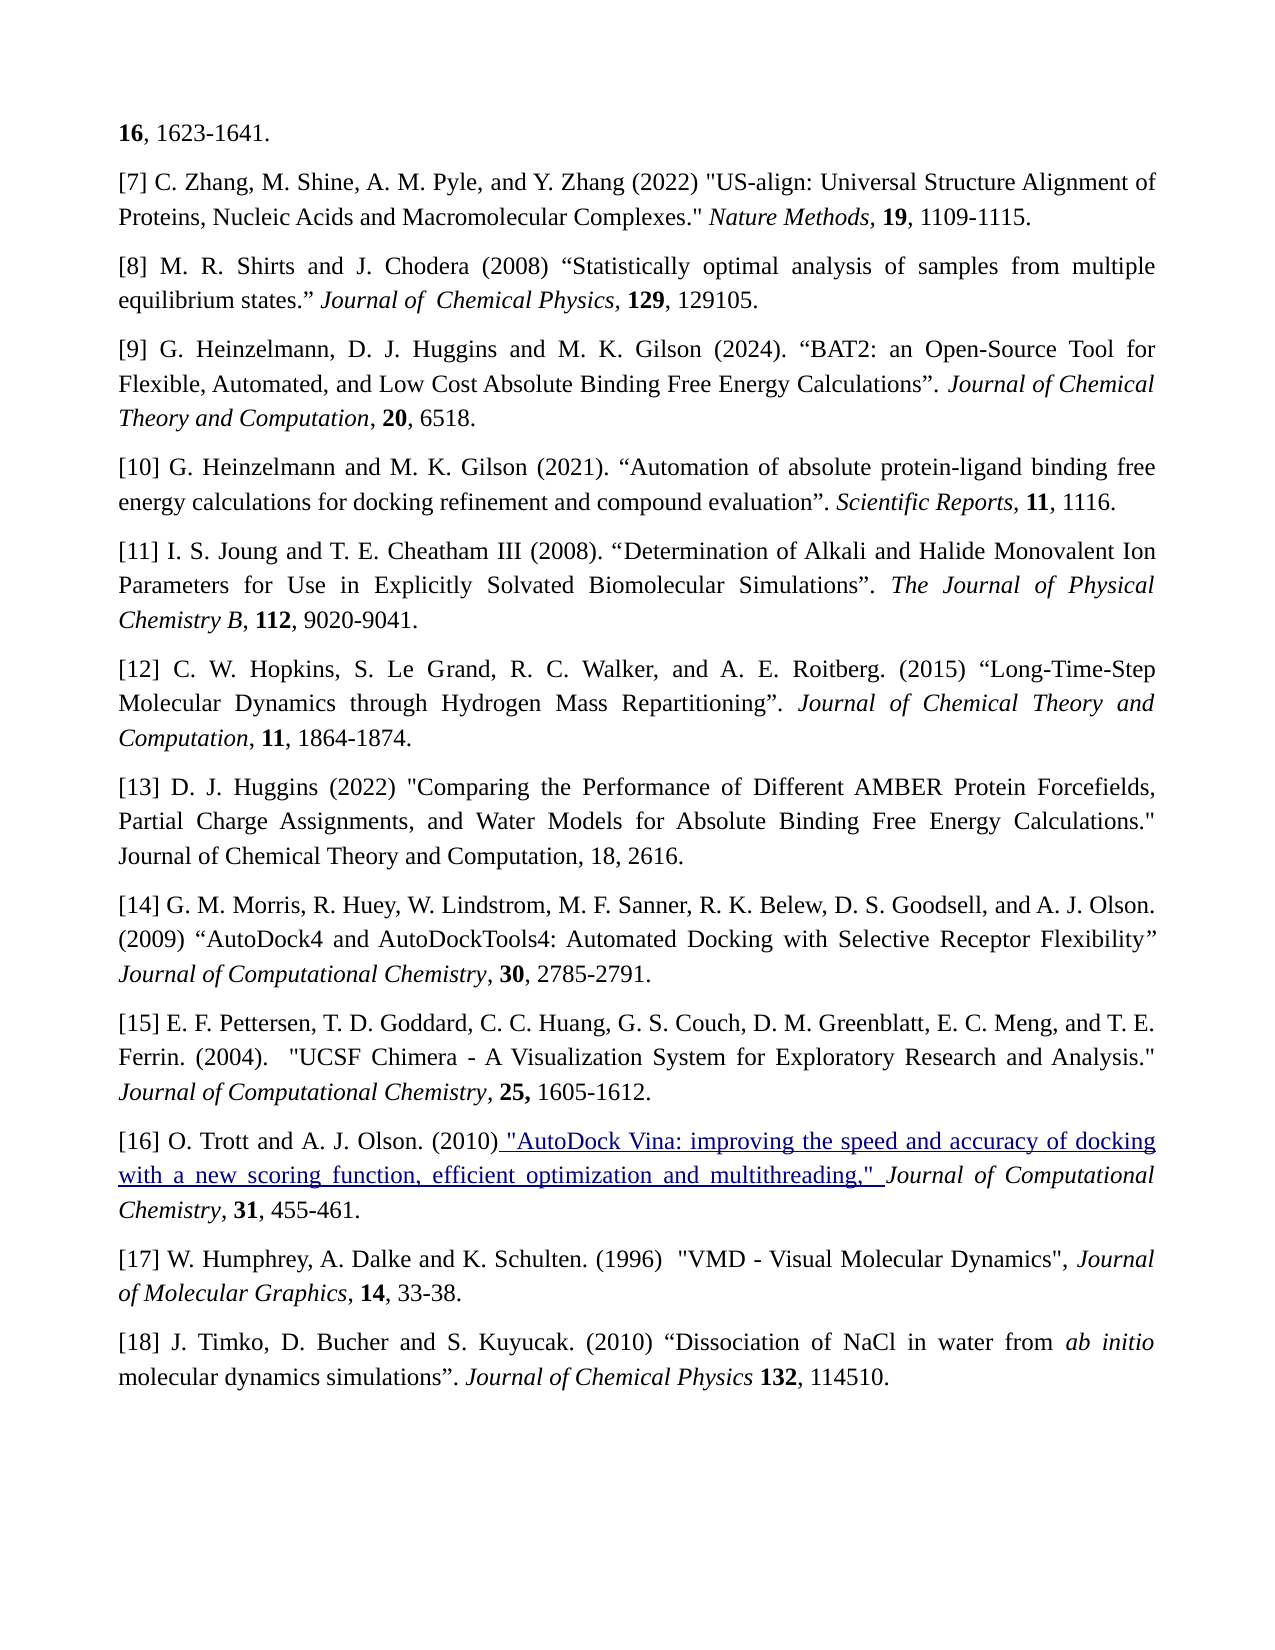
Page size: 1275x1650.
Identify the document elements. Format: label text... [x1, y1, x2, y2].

text [14] G. M. Morris, R. Huey, W. Lindstrom, M. F. Sanner, R. K. Belew, D. S. Goodsell, and A. J. Olson. (2009) “AutoDock4 and AutoDockTools4: Automated Docking with Selective Receptor Flexibility” Journal of Computational Chemistry, 30, 2785-2791. [118, 890, 1157, 988]
text [18] J. Timko, D. Bucher and S. Kuyucak. (2010) “Dissociation of NaCl in water from ab initio molecular dynamics simulations”. Journal of Chemical Physics 132, 114510. [118, 1327, 1157, 1391]
text [8] M. R. Shirts and J. Chodera (2008) “Statistically optimal analysis of samples from multiple equilibrium states.” Journal of Chemical Physics, 129, 129105. [118, 251, 1157, 314]
text [15] E. F. Pettersen, T. D. Goddard, C. C. Huang, G. S. Couch, D. M. Greenblatt, E. C. Meng, and T. E. Ferrin. (2004). "UCSF Chimera - A Visualization System for Exploratory Research and Analysis." Journal of Computational Chemistry, 25, 1605-1612. [118, 1008, 1157, 1106]
text [13] D. J. Huggins (2022) "Comparing the Performance of Different AMBER Protein Forcefields, Partial Charge Assignments, and Water Models for Absolute Binding Free Energy Calculations." Journal of Chemical Theory and Computation, 18, 2616. [118, 772, 1157, 869]
text [17] W. Humphrey, A. Dalke and K. Schulten. (1996) "VMD - Visual Molecular Dynamics", Journal of Molecular Graphics, 14, 33-38. [118, 1244, 1157, 1307]
text [10] G. Heinzelmann and M. K. Gilson (2021). “Automation of absolute protein-ligand binding free energy calculations for docking refinement and compound evaluation”. Scientific Reports, 11, 1116. [118, 452, 1157, 516]
text 16, 1623-1641. [118, 118, 1157, 147]
text [12] C. W. Hopkins, S. Le Grand, R. C. Walker, and A. E. Roitberg. (2015) “Long-Time-Step Molecular Dynamics through Hydrogen Mass Repartitioning”. Journal of Chemical Theory and Computation, 11, 1864-1874. [118, 654, 1157, 752]
text [7] C. Zhang, M. Shine, A. M. Pyle, and Y. Zhang (2022) "US-align: Universal Structure Alignment of Proteins, Nucleic Acids and Macromolecular Complexes." Nature Methods, 19, 1109-1115. [118, 167, 1157, 230]
text [11] I. S. Joung and T. E. Cheatham III (2008). “Determination of Alkali and Halide Monovalent Ion Parameters for Use in Explicitly Solvated Biomolecular Simulations”. The Journal of Physical Chemistry B, 112, 9020-9041. [118, 536, 1157, 633]
text [16] O. Trott and A. J. Olson. (2010) "AutoDock Vina: improving the speed and accuracy of docking with a new scoring function, efficient optimization and multithreading," Journal of Computational Chemistry, 31, 455-461. [118, 1126, 1157, 1224]
text [9] G. Heinzelmann, D. J. Huggins and M. K. Gilson (2024). “BAT2: an Open-Source Tool for Flexible, Automated, and Low Cost Absolute Binding Free Energy Calculations”. Journal of Chemical Theory and Computation, 20, 6518. [118, 334, 1157, 432]
